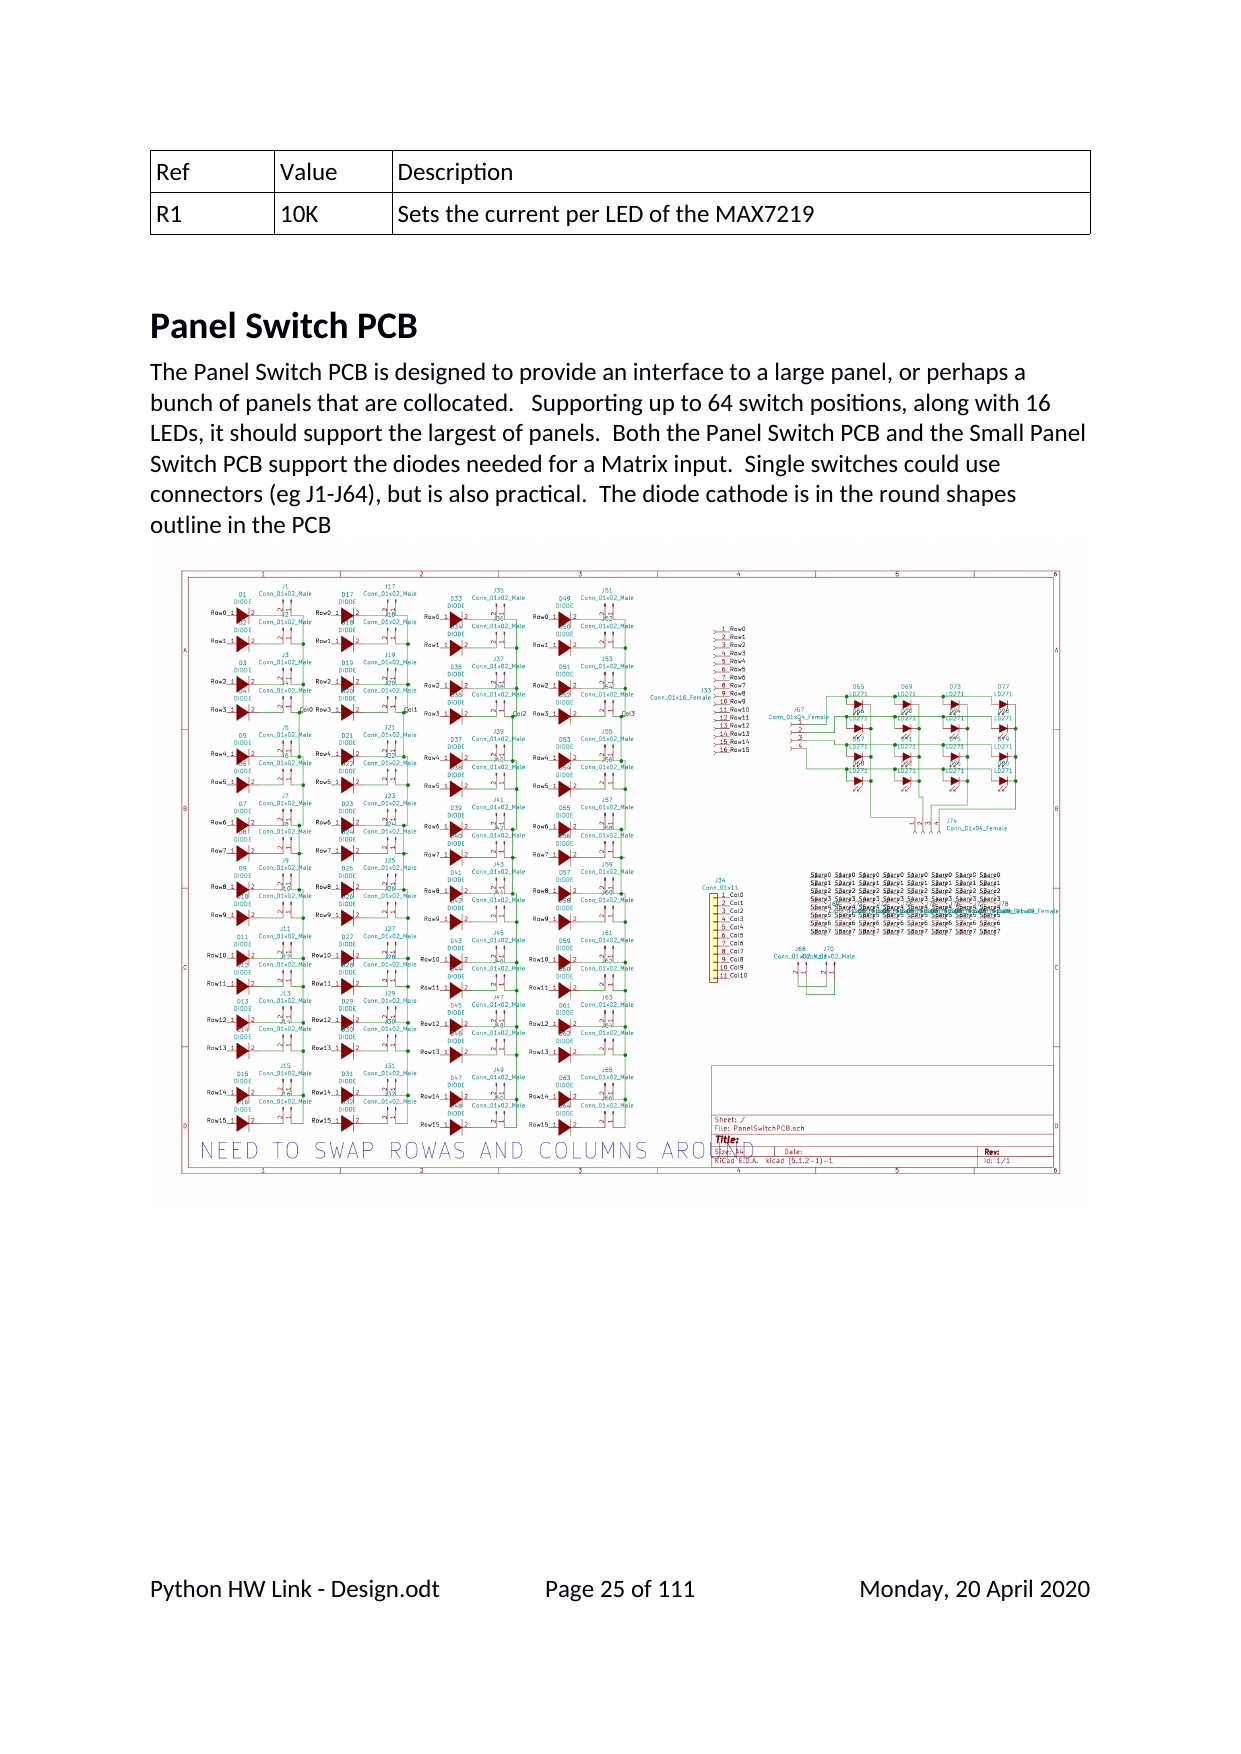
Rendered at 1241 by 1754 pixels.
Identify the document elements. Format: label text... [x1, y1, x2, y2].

table_header Value [275, 151, 392, 192]
subtitle Panel Switch PCB [150, 302, 1090, 348]
table_cell 10K [275, 193, 392, 234]
text The Panel Switch PCB is designed to provide an interface to a large panel, or perhaps a bunch of panels that are collocated. Supporting up to 64 switch positions, along with 16 LEDs, it should support the largest of panels. Both the Panel Switch PCB and the Small Panel Switch PCB support the diodes needed for a Matrix input. Single switches could use connectors (eg J1-J64), but is also practical. The diode cathode is in the round shapes outline in the PCB [150, 356, 1090, 539]
picture [150, 539, 1091, 1205]
table_cell R1 [151, 193, 274, 234]
table_cell Sets the current per LED of the MAX7219 [393, 193, 1090, 234]
table_header Ref [151, 151, 274, 192]
table_header Description [393, 151, 1090, 192]
